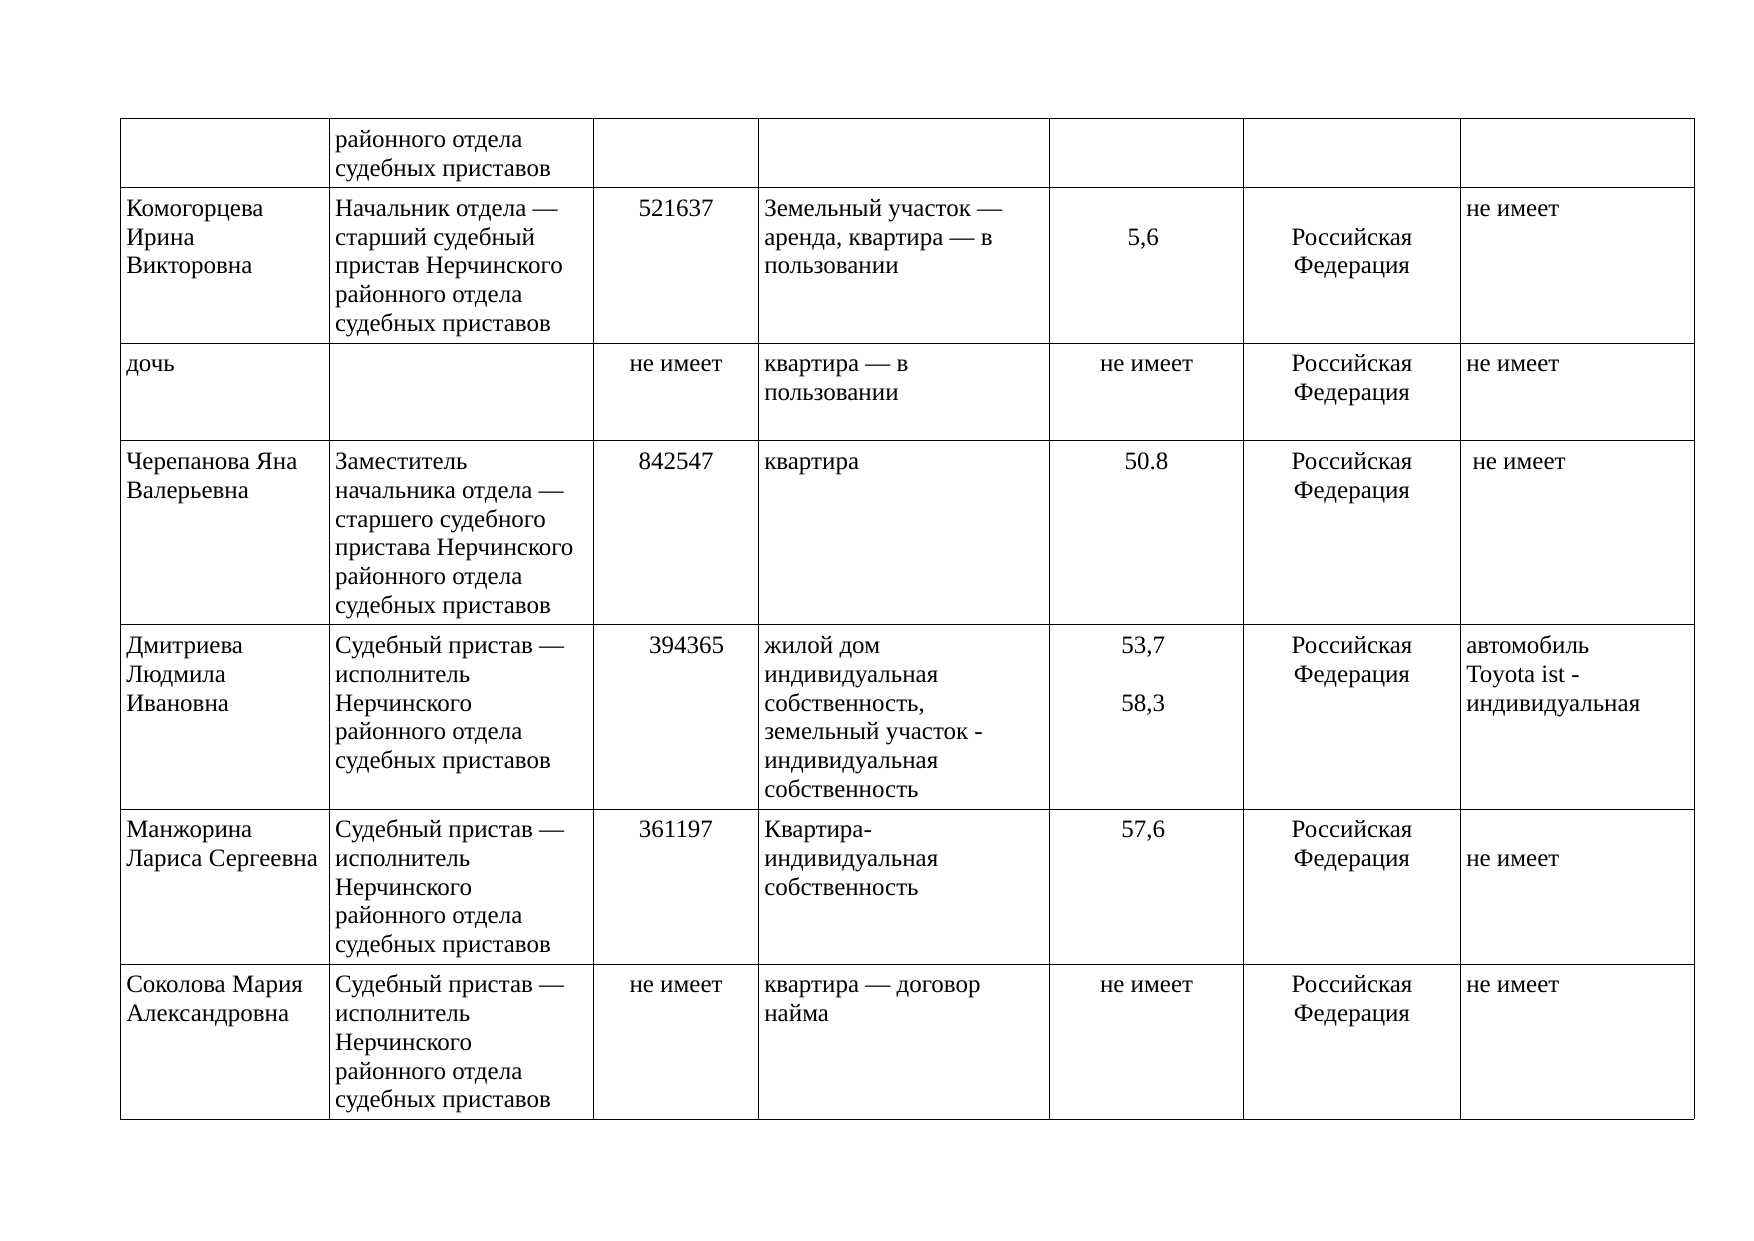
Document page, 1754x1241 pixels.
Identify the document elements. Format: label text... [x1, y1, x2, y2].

table_cell Российская Федерация [1244, 625, 1460, 808]
table_cell 361197 [594, 810, 758, 964]
table_cell жилой дом индивидуальная собственность, земельный участок -индивидуальная собственность [759, 625, 1049, 808]
table_cell 5,6 [1050, 188, 1243, 342]
table_cell Судебный пристав — исполнитель Нерчинского районного отдела судебных приставов [330, 965, 593, 1119]
table_cell Российская Федерация [1244, 965, 1460, 1119]
table_cell Земельный участок — аренда, квартира — в пользовании [759, 188, 1049, 342]
table_cell Заместитель начальника отдела — старшего судебного пристава Нерчинского районного отдела судебных приставов [330, 441, 593, 624]
table_cell [1050, 119, 1243, 187]
table_cell Комогорцева Ирина Викторовна [121, 188, 329, 342]
table_cell Российская Федерация [1244, 810, 1460, 964]
table_cell [121, 119, 329, 187]
table_cell [759, 119, 1049, 187]
table_cell 521637 [594, 188, 758, 342]
table_cell Соколова Мария Александровна [121, 965, 329, 1119]
table_cell Российская Федерация [1244, 441, 1460, 624]
table_cell [594, 119, 758, 187]
table_cell не имеет [1461, 344, 1694, 440]
table_cell Российская Федерация [1244, 188, 1460, 342]
table_cell не имеет [594, 344, 758, 440]
table_cell [330, 344, 593, 440]
table_cell [1461, 119, 1694, 187]
table_cell Российская Федерация [1244, 344, 1460, 440]
table_cell дочь [121, 344, 329, 440]
table_cell районного отдела судебных приставов [330, 119, 593, 187]
table_cell автомобиль Toyota ist - индивидуальная [1461, 625, 1694, 808]
table_cell 842547 [594, 441, 758, 624]
table_cell не имеет [1461, 965, 1694, 1119]
table_cell Начальник отдела — старший судебный пристав Нерчинского районного отдела судебных приставов [330, 188, 593, 342]
table_cell Манжорина Лариса Сергеевна [121, 810, 329, 964]
table_cell не имеет [1050, 344, 1243, 440]
table_cell не имеет [1461, 188, 1694, 342]
table_cell не имеет [1461, 810, 1694, 964]
table_cell 57,6 [1050, 810, 1243, 964]
table_cell квартира — в пользовании [759, 344, 1049, 440]
table_cell не имеет [1461, 441, 1694, 624]
table_cell не имеет [594, 965, 758, 1119]
table_cell Квартира-индивидуальная собственность [759, 810, 1049, 964]
table_cell [1244, 119, 1460, 187]
table_cell Судебный пристав — исполнитель Нерчинского районного отдела судебных приставов [330, 810, 593, 964]
table_cell квартира — договор найма [759, 965, 1049, 1119]
table_cell 53,7 58,3 [1050, 625, 1243, 808]
table_cell Судебный пристав — исполнитель Нерчинского районного отдела судебных приставов [330, 625, 593, 808]
table_cell Дмитриева Людмила Ивановна [121, 625, 329, 808]
table_cell квартира [759, 441, 1049, 624]
table_cell 50,8 [1050, 441, 1243, 624]
table_cell Черепанова Яна Валерьевна [121, 441, 329, 624]
table_cell не имеет [1050, 965, 1243, 1119]
table_cell 394365 [594, 625, 758, 808]
